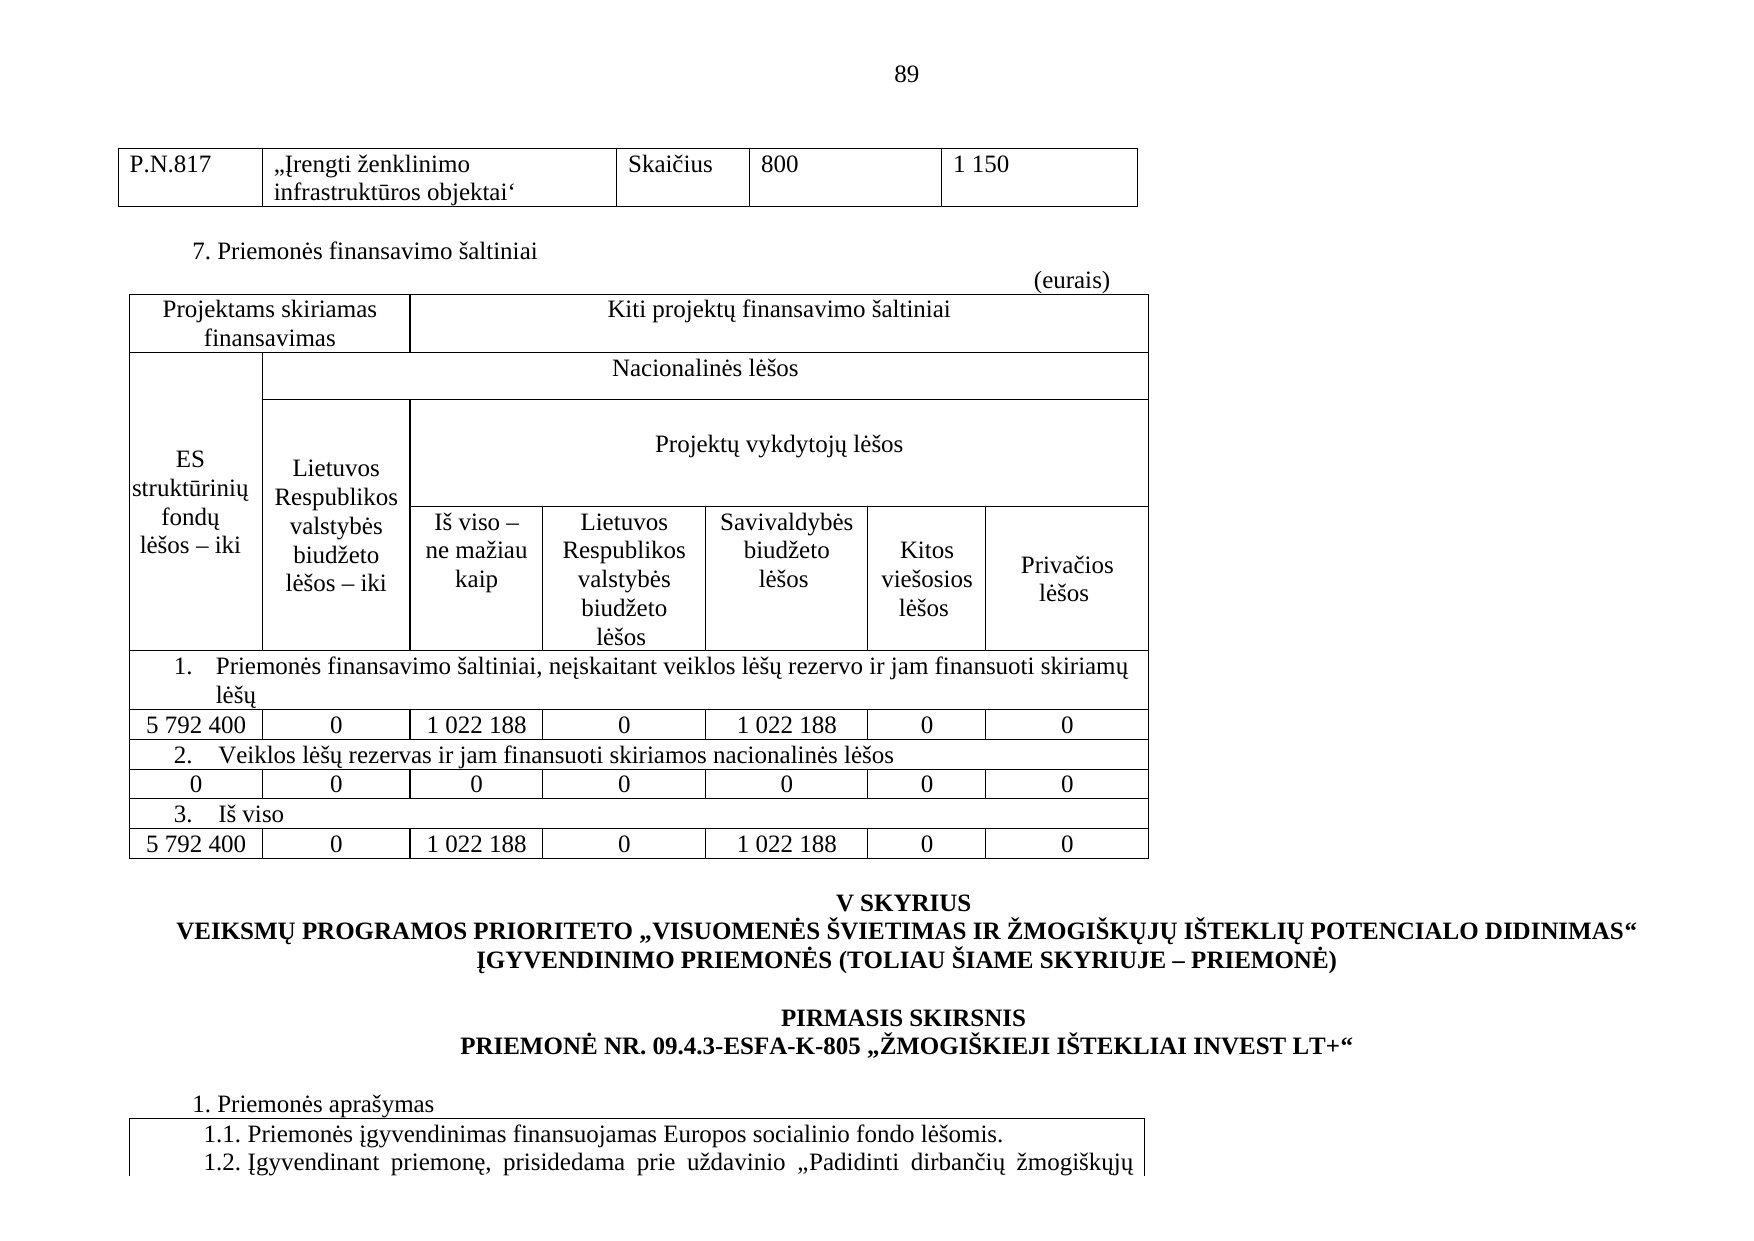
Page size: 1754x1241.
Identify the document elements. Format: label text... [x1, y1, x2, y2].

table_cell 0 [411, 770, 542, 798]
text 1. Priemonės aprašymas [118, 1089, 1695, 1118]
table_cell 0 [868, 770, 985, 798]
table_header Kiti projektų finansavimo šaltiniai [411, 295, 1148, 352]
table_cell 3. Iš viso [130, 799, 1148, 828]
table_cell 0 [986, 770, 1148, 798]
table_cell 0 [130, 770, 262, 798]
table_cell Nacionalinės lėšos [263, 353, 1148, 399]
table_cell ES struktūrinių fondų lėšos – iki [130, 353, 262, 650]
table_cell 2. Veiklos lėšų rezervas ir jam finansuoti skiriamos nacionalinės lėšos [130, 740, 1148, 768]
table_cell 1 022 188 [706, 829, 867, 858]
table_cell Privačios lėšos [986, 507, 1148, 650]
table_cell Iš viso – ne mažiau kaip [411, 507, 542, 650]
table_cell 5 792 400 [130, 710, 262, 739]
text VEIKSMŲ PROGRAMOS PRIORITETO „VISUOMENĖS ŠVIETIMAS IR ŽMOGIŠKŲJŲ IŠTEKLIŲ POTENCIALO DIDINIMAS“ ĮGYVENDINIMO PRIEMONĖS (TOLIAU ŠIAME SKYRIUJE – PRIEMONĖ) [118, 916, 1695, 974]
table_cell 0 [263, 770, 409, 798]
table_cell Kitos viešosios lėšos [868, 507, 985, 650]
table_cell 1.2. Įgyvendinant priemonę, prisidedama prie uždavinio „Padidinti dirbančių žmogiškųjų [130, 1148, 1144, 1176]
table_cell 0 [986, 829, 1148, 858]
table_cell 0 [868, 829, 985, 858]
text (eurais) [118, 265, 1695, 293]
table_cell 800 [750, 149, 941, 206]
table_cell Savivaldybės biudžeto lėšos [706, 507, 867, 650]
text PRIEMONĖ NR. 09.4.3-ESFA-K-805 „Žmogiškieji ištekliai Invest LT+“ [118, 1031, 1695, 1060]
table_cell 1. Priemonės finansavimo šaltiniai, neįskaitant veiklos lėšų rezervo ir jam finansuoti skiriamų lėšų [130, 651, 1148, 709]
table_cell 0 [543, 829, 705, 858]
table_cell 0 [868, 710, 985, 739]
table_cell 0 [543, 770, 705, 798]
table_cell P.N.817 [119, 149, 262, 206]
text V SKYRIUS [118, 888, 1695, 916]
text 7. Priemonės finansavimo šaltiniai [118, 236, 1695, 265]
table_cell Lietuvos Respublikos valstybės biudžeto lėšos – iki [263, 400, 409, 650]
table_cell 0 [263, 829, 409, 858]
text PIRMASIS SKIRSNIS [118, 1003, 1695, 1031]
table_cell 0 [986, 710, 1148, 739]
table_cell 0 [543, 710, 705, 739]
table_cell „Įrengti ženklinimo infrastruktūros objektai‘ [263, 149, 616, 206]
table_cell 1 022 188 [411, 829, 542, 858]
table_cell Lietuvos Respublikos valstybės biudžeto lėšos [543, 507, 705, 650]
table_cell 1 022 188 [706, 710, 867, 739]
table_cell Projektų vykdytojų lėšos [411, 400, 1148, 506]
table_cell 0 [263, 710, 409, 739]
table_header 1.1. Priemonės įgyvendinimas finansuojamas Europos socialinio fondo lėšomis. [130, 1119, 1144, 1147]
table_cell Skaičius [617, 149, 749, 206]
table_cell 1 022 188 [411, 710, 542, 739]
table_cell 0 [706, 770, 867, 798]
table_cell 5 792 400 [130, 829, 262, 858]
table_header Projektams skiriamas finansavimas [130, 295, 409, 352]
table_cell 1 150 [942, 149, 1137, 206]
